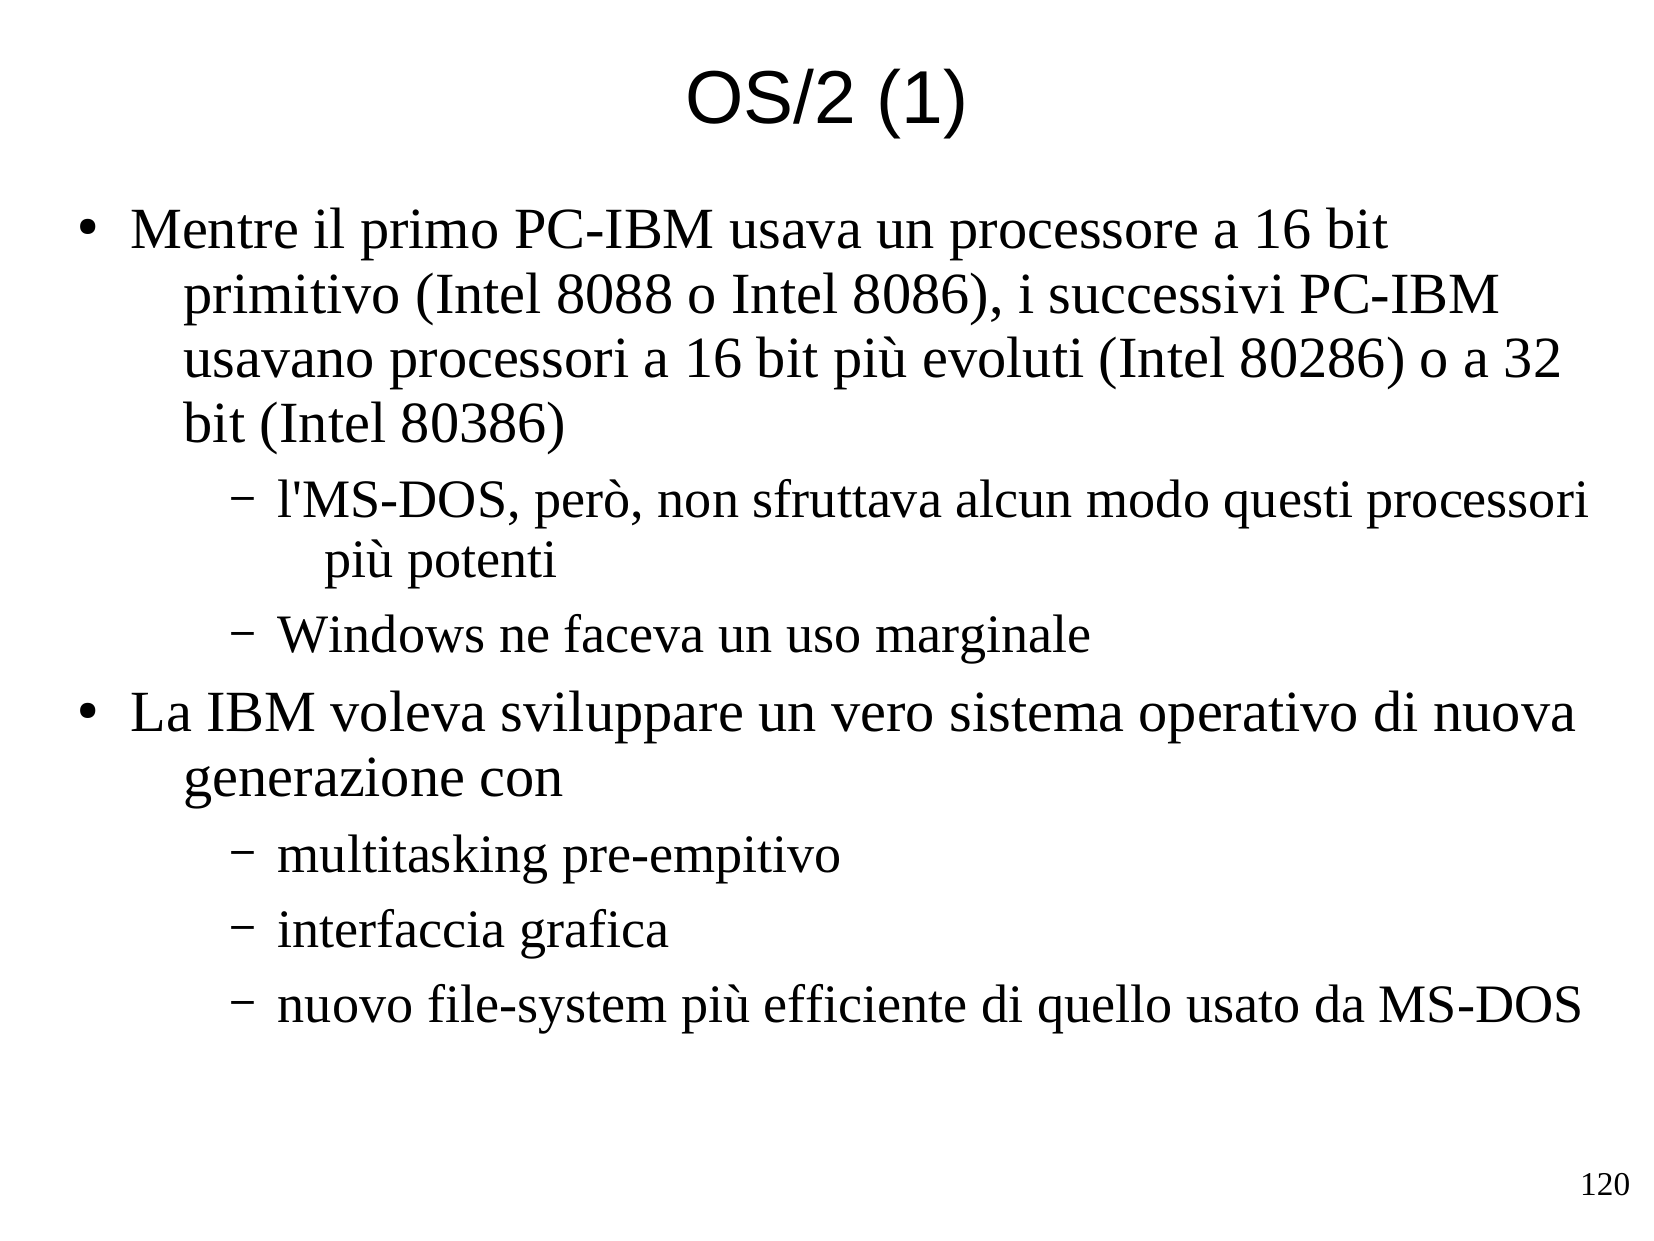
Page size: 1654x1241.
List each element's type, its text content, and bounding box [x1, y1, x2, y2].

title OS/2 (1) [37, 30, 1617, 166]
list Mentre il primo PC-IBM usava un processore a 16 bit primitivo (Intel 8088 o Intel 8086), i successivi PC-IBM usavano processori a 16 bit più evoluti (Intel 80286) o a 32 bit (Intel 80386) l'MS-DOS, però, non sfruttava alcun modo questi processori più potenti Windows ne faceva un uso marginale La IBM voleva sviluppare un vero sistema operativo di nuova generazione con multitasking pre-empitivo interfaccia grafica nuovo file-system più efficiente di quello usato da MS-DOS [42, 196, 1612, 1187]
